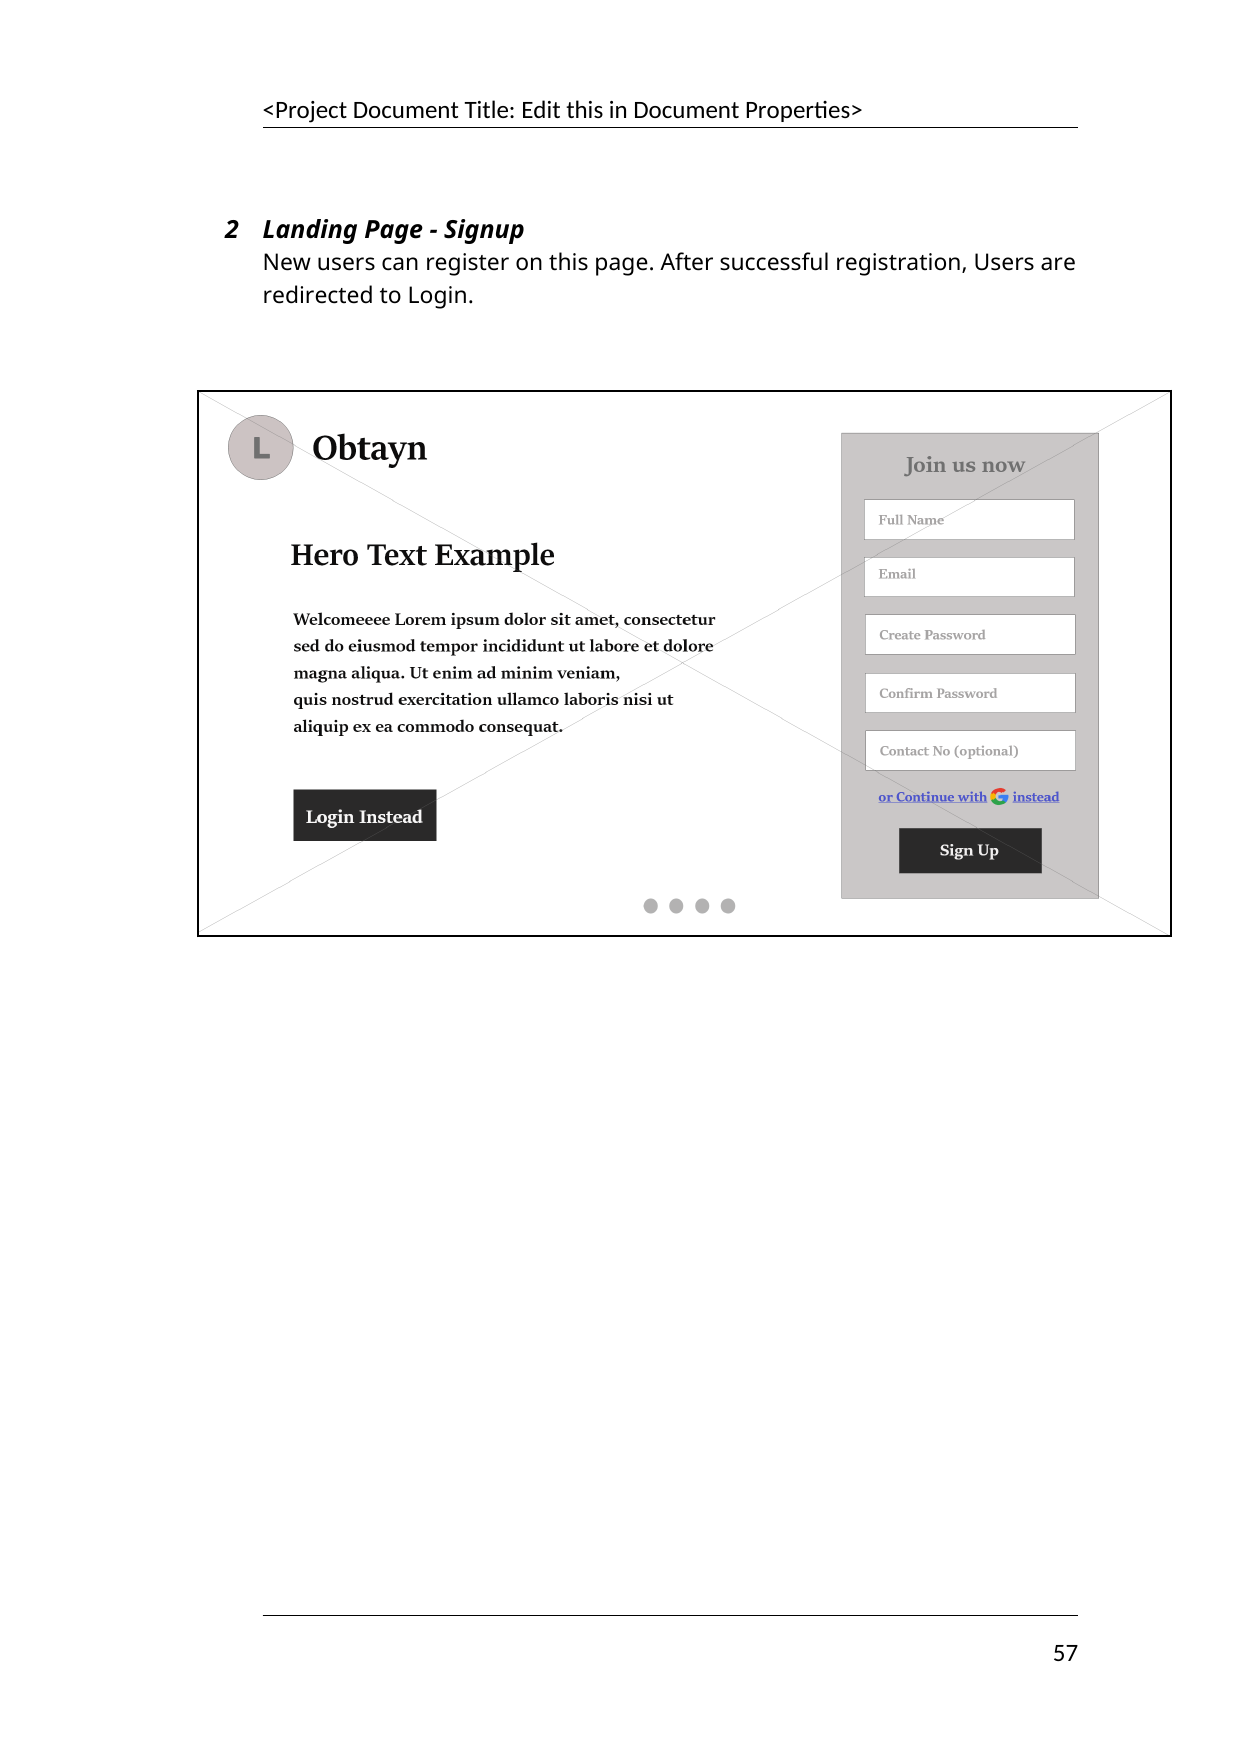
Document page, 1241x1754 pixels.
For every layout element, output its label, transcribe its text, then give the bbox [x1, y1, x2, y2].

subtitle Landing Page - Signup [225, 195, 1078, 245]
picture [199, 392, 1170, 935]
text New users can register on this page. After successful registration, Users are redirected to Login. [262, 245, 1078, 310]
